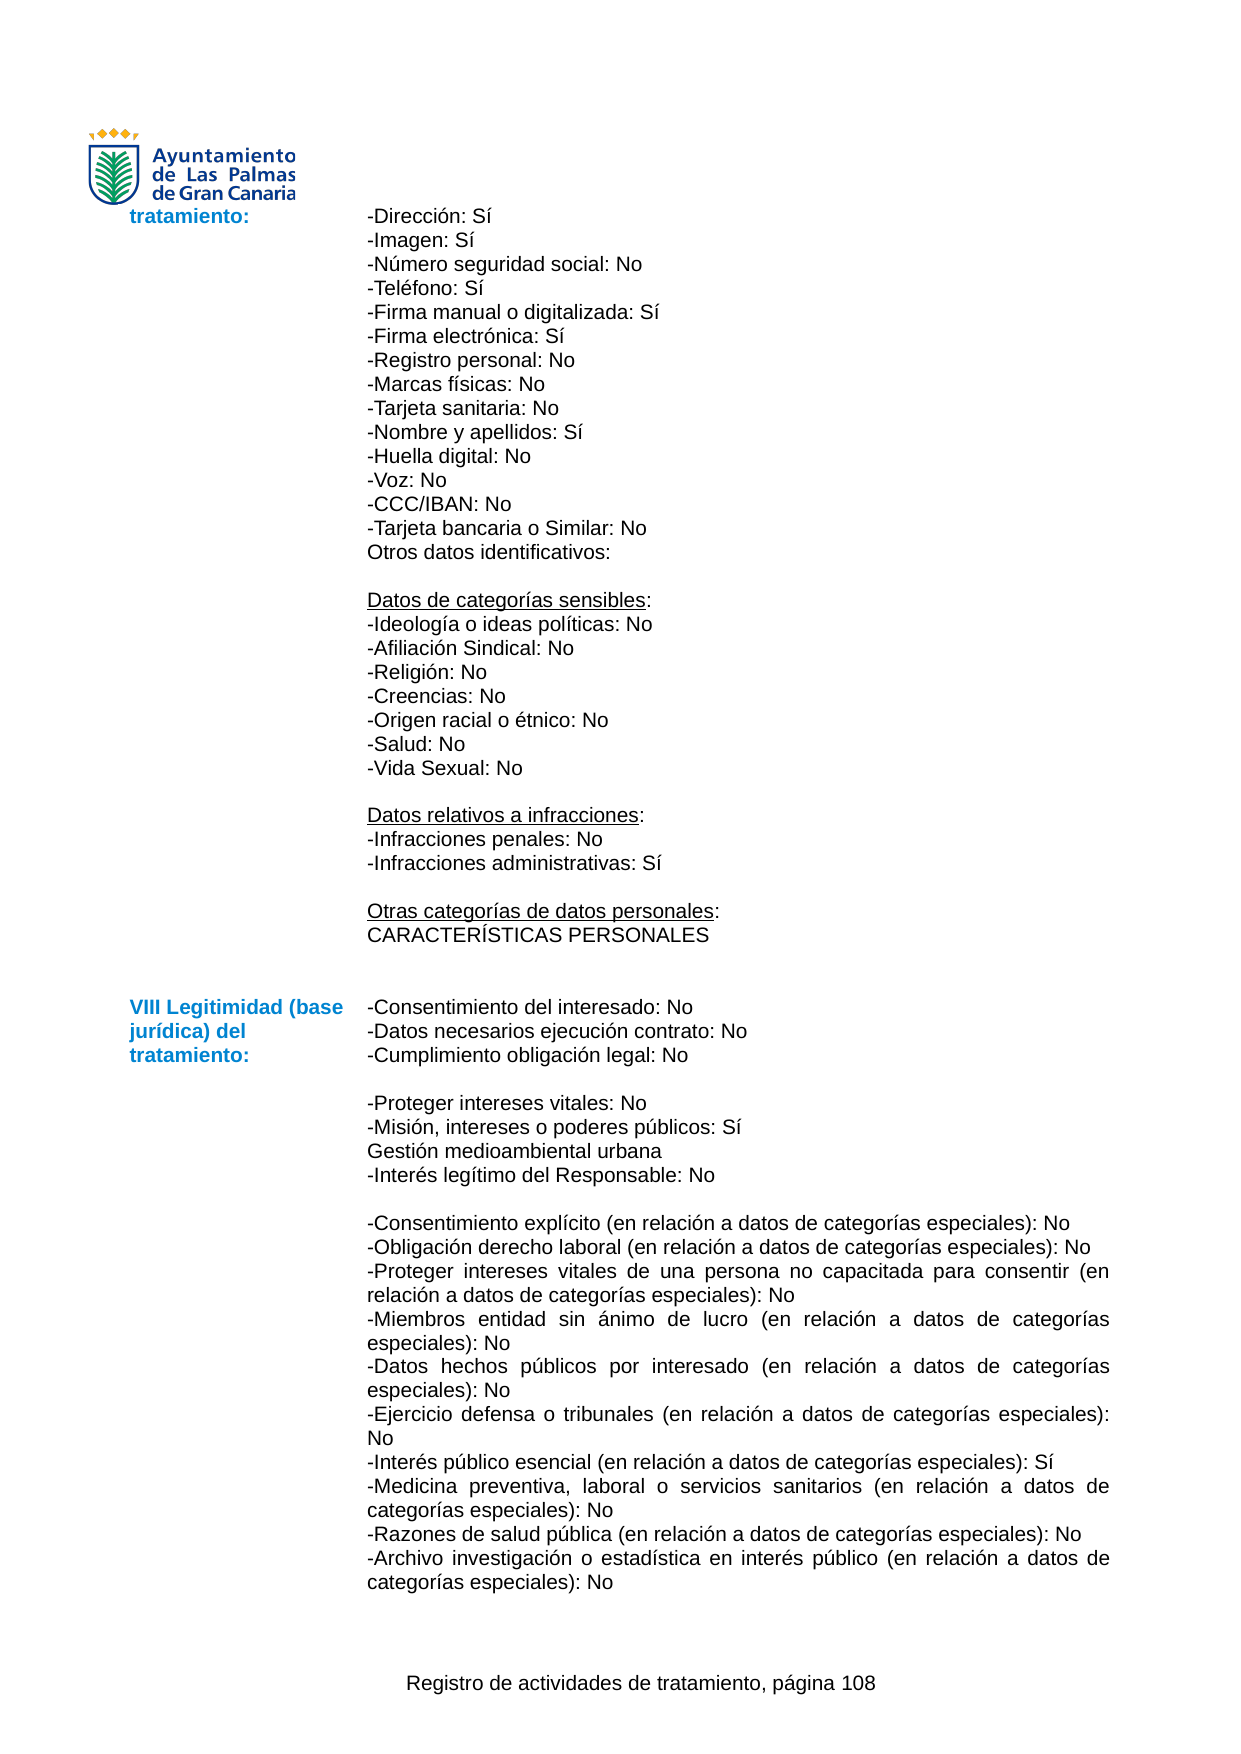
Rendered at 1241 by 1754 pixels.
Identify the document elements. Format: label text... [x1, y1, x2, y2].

picture [88, 128, 296, 205]
table_cell VIII Legitimidad (base jurídica) del tratamiento: [118, 995, 356, 1618]
table_cell -Consentimiento del interesado: No -Datos necesarios ejecución contrato: No -Cumplimiento obligación legal: No -Proteger intereses vitales: No -Misión, intereses o poderes públicos: Sí Gestión medioambiental urbana -Interés legítimo del Responsable: No -Consentimiento explícito (en relación a datos de categorías especiales): No -Obligación derecho laboral (en relación a datos de categorías especiales): No -Proteger intereses vitales de una persona no capacitada para consentir (en relación a datos de categorías especiales): No -Miembros entidad sin ánimo de lucro (en relación a datos de categorías especiales): No -Datos hechos públicos por interesado (en relación a datos de categorías especiales): No -Ejercicio defensa o tribunales (en relación a datos de categorías especiales): No -Interés público esencial (en relación a datos de categorías especiales): Sí -Medicina preventiva, laboral o servicios sanitarios (en relación a datos de categorías especiales): No -Razones de salud pública (en relación a datos de categorías especiales): No -Archivo investigación o estadística en interés público (en relación a datos de categorías especiales): No [356, 995, 1122, 1618]
table_cell -Dirección: Sí -Imagen: Sí -Número seguridad social: No -Teléfono: Sí -Firma manual o digitalizada: Sí -Firma electrónica: Sí -Registro personal: No -Marcas físicas: No -Tarjeta sanitaria: No -Nombre y apellidos: Sí -Huella digital: No -Voz: No -CCC/IBAN: No -Tarjeta bancaria o Similar: No Otros datos identificativos: Datos de categorías sensibles: -Ideología o ideas políticas: No -Afiliación Sindical: No -Religión: No -Creencias: No -Origen racial o étnico: No -Salud: No -Vida Sexual: No Datos relativos a infracciones: -Infracciones penales: No -Infracciones administrativas: Sí Otras categorías de datos personales: CARACTERÍSTICAS PERSONALES [356, 204, 1122, 995]
table_cell tratamiento: [118, 204, 356, 995]
